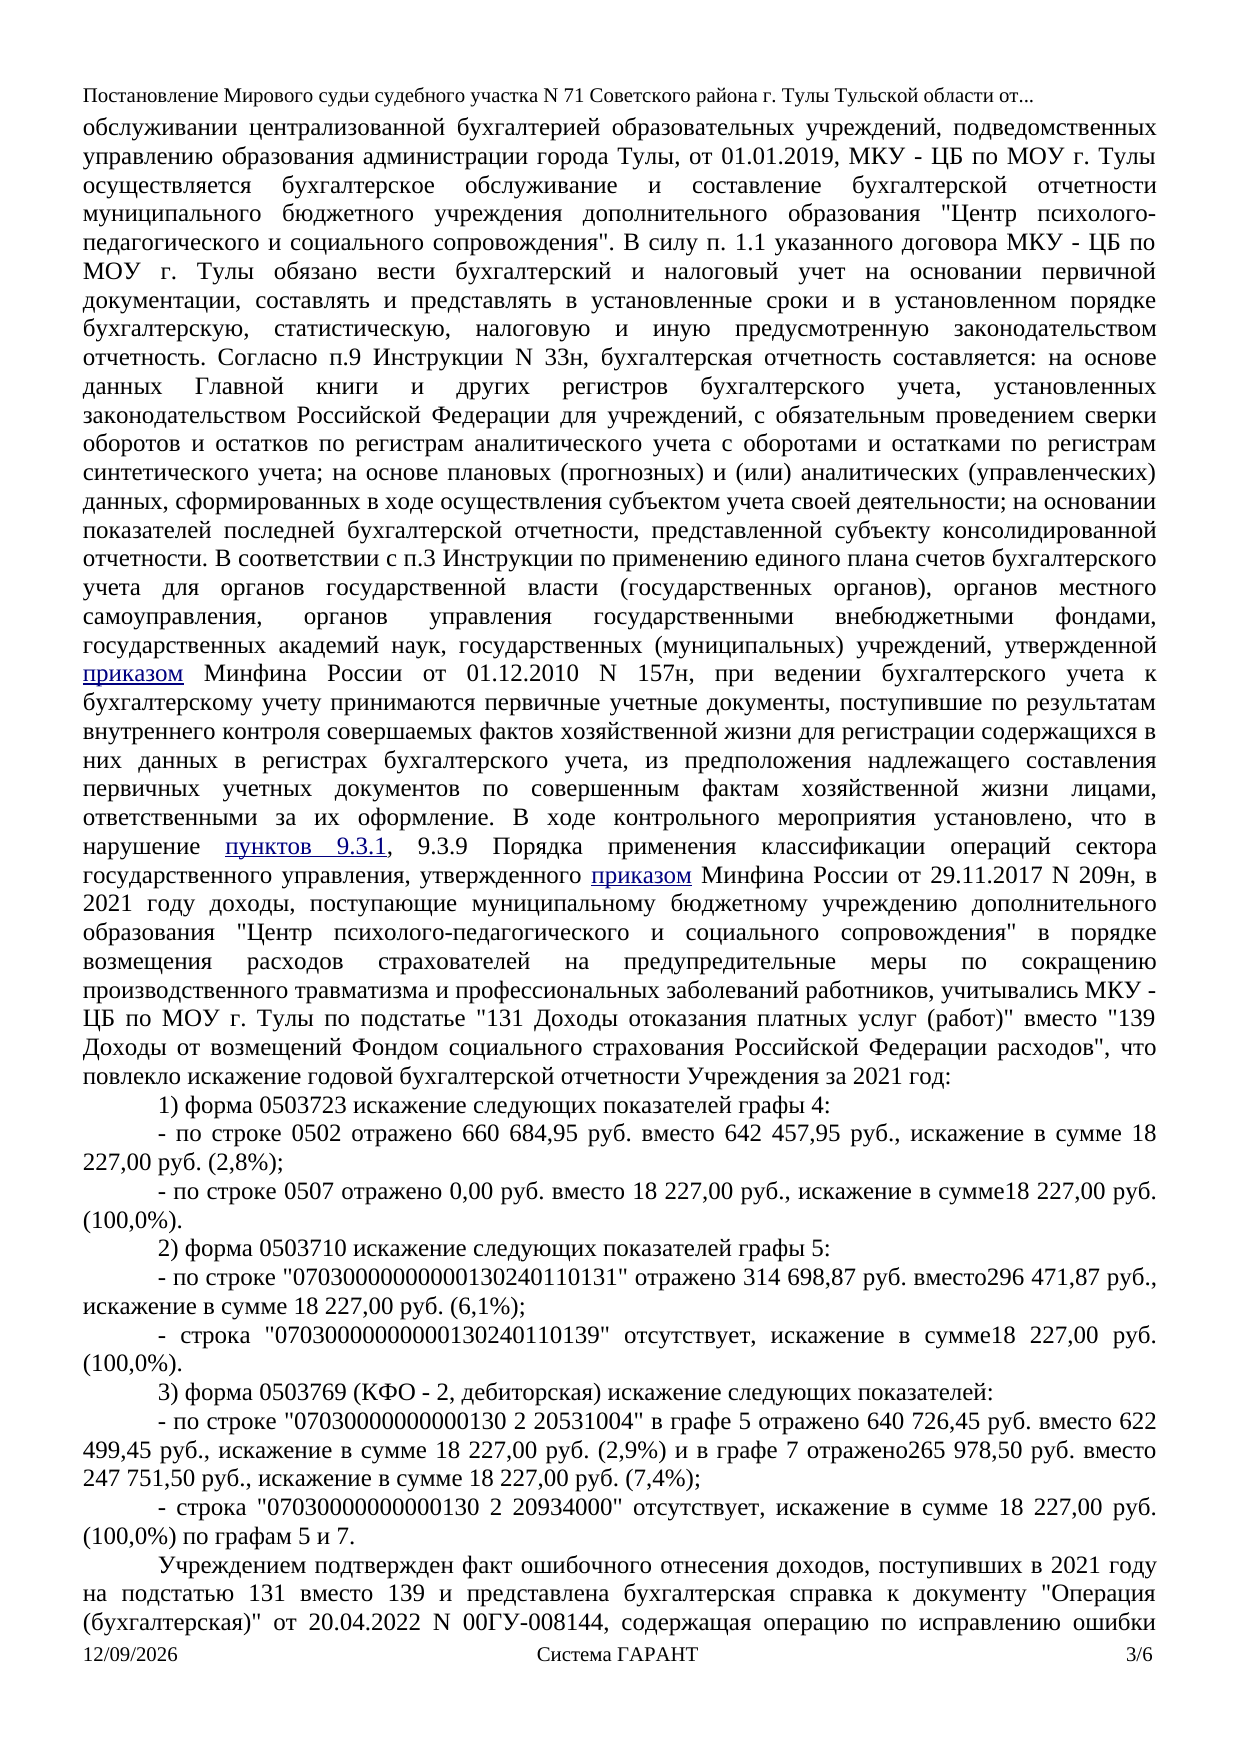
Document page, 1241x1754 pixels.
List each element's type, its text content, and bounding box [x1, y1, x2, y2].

text - по строке "07030000000000130 2 20531004" в графе 5 отражено 640 726,45 руб. вместо 622 499,45 руб., искажение в сумме 18 227,00 руб. (2,9%) и в графе 7 отражено265 978,50 руб. вместо 247 751,50 руб., искажение в сумме 18 227,00 руб. (7,4%); [83, 1406, 1157, 1492]
text Учреждением подтвержден факт ошибочного отнесения доходов, поступивших в 2021 году на подстатью 131 вместо 139 и представлена бухгалтерская справка к документу "Операция (бухгалтерская)" от 20.04.2022 N 00ГУ-008144, содержащая операцию по исправлению ошибки [83, 1550, 1157, 1636]
text обслуживании централизованной бухгалтерией образовательных учреждений, подведомственных управлению образования администрации города Тулы, от 01.01.2019, МКУ - ЦБ по МОУ г. Тулы осуществляется бухгалтерское обслуживание и составление бухгалтерской отчетности муниципального бюджетного учреждения дополнительного образования "Центр психолого-педагогического и социального сопровождения". В силу п. 1.1 указанного договора МКУ - ЦБ по МОУ г. Тулы обязано вести бухгалтерский и налоговый учет на основании первичной документации, составлять и представлять в установленные сроки и в установленном порядке бухгалтерскую, статистическую, налоговую и иную предусмотренную законодательством отчетность. Согласно п.9 Инструкции N 33н, бухгалтерская отчетность составляется: на основе данных Главной книги и других регистров бухгалтерского учета, установленных законодательством Российской Федерации для учреждений, с обязательным проведением сверки оборотов и остатков по регистрам аналитического учета с оборотами и остатками по регистрам синтетического учета; на основе плановых (прогнозных) и (или) аналитических (управленческих) данных, сформированных в ходе осуществления субъектом учета своей деятельности; на основании показателей последней бухгалтерской отчетности, представленной субъекту консолидированной отчетности. В соответствии с п.3 Инструкции по применению единого плана счетов бухгалтерского учета для органов государственной власти (государственных органов), органов местного самоуправления, органов управления государственными внебюджетными фондами, государственных академий наук, государственных (муниципальных) учреждений, утвержденной приказом Минфина России от 01.12.2010 N 157н, при ведении бухгалтерского учета к бухгалтерскому учету принимаются первичные учетные документы, поступившие по результатам внутреннего контроля совершаемых фактов хозяйственной жизни для регистрации содержащихся в них данных в регистрах бухгалтерского учета, из предположения надлежащего составления первичных учетных документов по совершенным фактам хозяйственной жизни лицами, ответственными за их оформление. В ходе контрольного мероприятия установлено, что в нарушение пунктов 9.3.1, 9.3.9 Порядка применения классификации операций сектора государственного управления, утвержденного приказом Минфина России от 29.11.2017 N 209н, в 2021 году доходы, поступающие муниципальному бюджетному учреждению дополнительного образования "Центр психолого-педагогического и социального сопровождения" в порядке возмещения расходов страхователей на предупредительные меры по сокращению производственного травматизма и профессиональных заболеваний работников, учитывались МКУ - ЦБ по МОУ г. Тулы по подстатье "131 Доходы отоказания платных услуг (работ)" вместо "139 Доходы от возмещений Фондом социального страхования Российской Федерации расходов", что повлекло искажение годовой бухгалтерской отчетности Учреждения за 2021 год: [83, 112, 1157, 1090]
text 3) форма 0503769 (КФО - 2, дебиторская) искажение следующих показателей: [83, 1377, 1157, 1406]
text - строка "07030000000000130 2 20934000" отсутствует, искажение в сумме 18 227,00 руб. (100,0%) по графам 5 и 7. [83, 1492, 1157, 1550]
text 2) форма 0503710 искажение следующих показателей графы 5: [83, 1233, 1157, 1262]
text - строка "07030000000000130240110139" отсутствует, искажение в сумме18 227,00 руб. (100,0%). [83, 1320, 1157, 1377]
text 1) форма 0503723 искажение следующих показателей графы 4: [83, 1090, 1157, 1118]
text - по строке 0507 отражено 0,00 руб. вместо 18 227,00 руб., искажение в сумме18 227,00 руб. (100,0%). [83, 1176, 1157, 1233]
text - по строке "07030000000000130240110131" отражено 314 698,87 руб. вместо296 471,87 руб., искажение в сумме 18 227,00 руб. (6,1%); [83, 1262, 1157, 1320]
text - по строке 0502 отражено 660 684,95 руб. вместо 642 457,95 руб., искажение в сумме 18 227,00 руб. (2,8%); [83, 1118, 1157, 1176]
